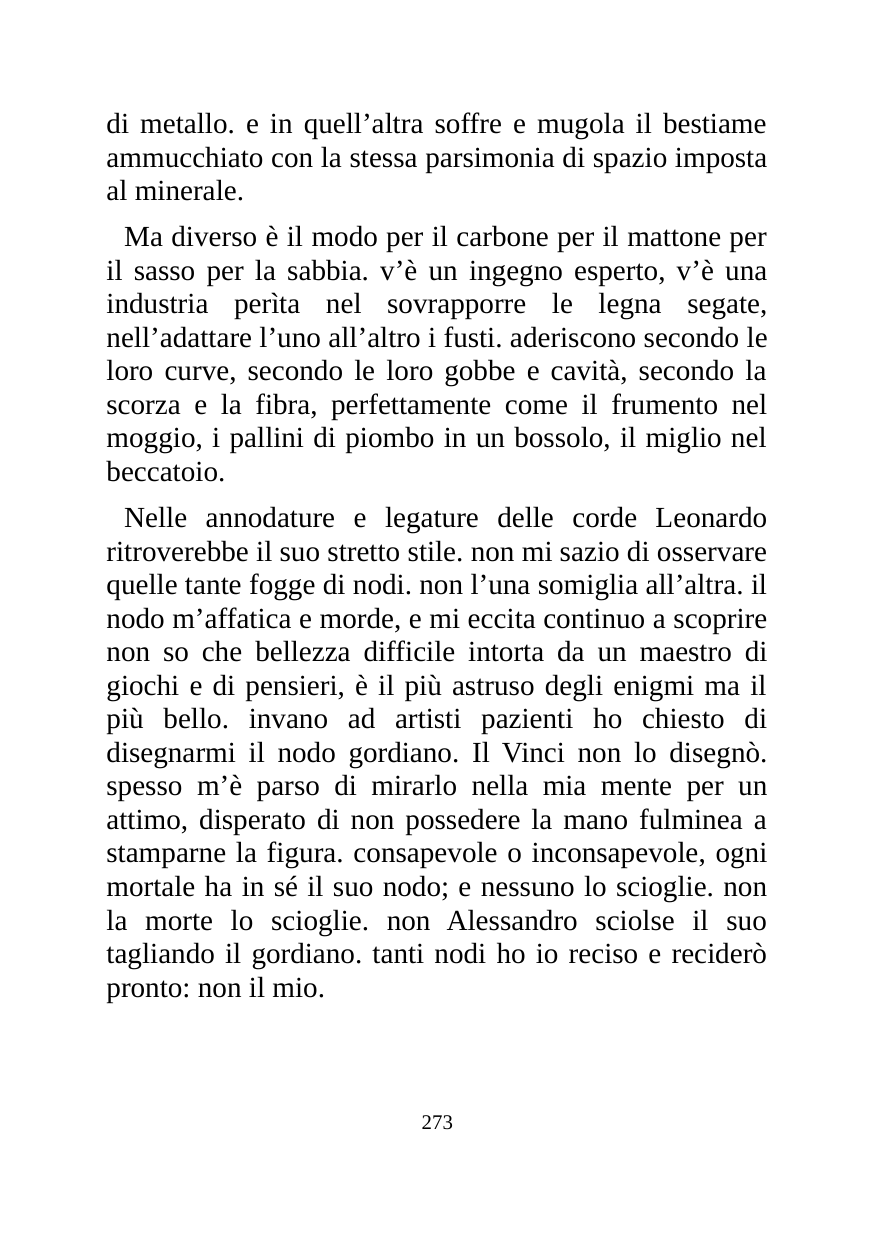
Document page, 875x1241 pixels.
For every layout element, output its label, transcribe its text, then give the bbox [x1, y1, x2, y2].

text di metallo. e in quell’altra soffre e mugola il bestiame ammucchiato con la stessa parsimonia di spazio imposta al minerale. [106, 106, 768, 207]
text Ma diverso è il modo per il carbone per il mattone per il sasso per la sabbia. v’è un ingegno esperto, v’è una industria perìta nel sovrapporre le legna segate, nell’adattare l’uno all’altro i fusti. aderiscono secondo le loro curve, secondo le loro gobbe e cavità, secondo la scorza e la fibra, perfettamente come il frumento nel moggio, i pallini di piombo in un bossolo, il miglio nel beccatoio. [106, 219, 768, 488]
text Nelle annodature e legature delle corde Leonardo ritroverebbe il suo stretto stile. non mi sazio di osservare quelle tante fogge di nodi. non l’una somiglia all’altra. il nodo m’affatica e morde, e mi eccita continuo a scoprire non so che bellezza difficile intorta da un maestro di giochi e di pensieri, è il più astruso degli enigmi ma il più bello. invano ad artisti pazienti ho chiesto di disegnarmi il nodo gordiano. Il Vinci non lo disegnò. spesso m’è parso di mirarlo nella mia mente per un attimo, disperato di non possedere la mano fulminea a stamparne la figura. consapevole o inconsapevole, ogni mortale ha in sé il suo nodo; e nessuno lo scioglie. non la morte lo scioglie. non Alessandro sciolse il suo tagliando il gordiano. tanti nodi ho io reciso e reciderò pronto: non il mio. [106, 500, 768, 1003]
